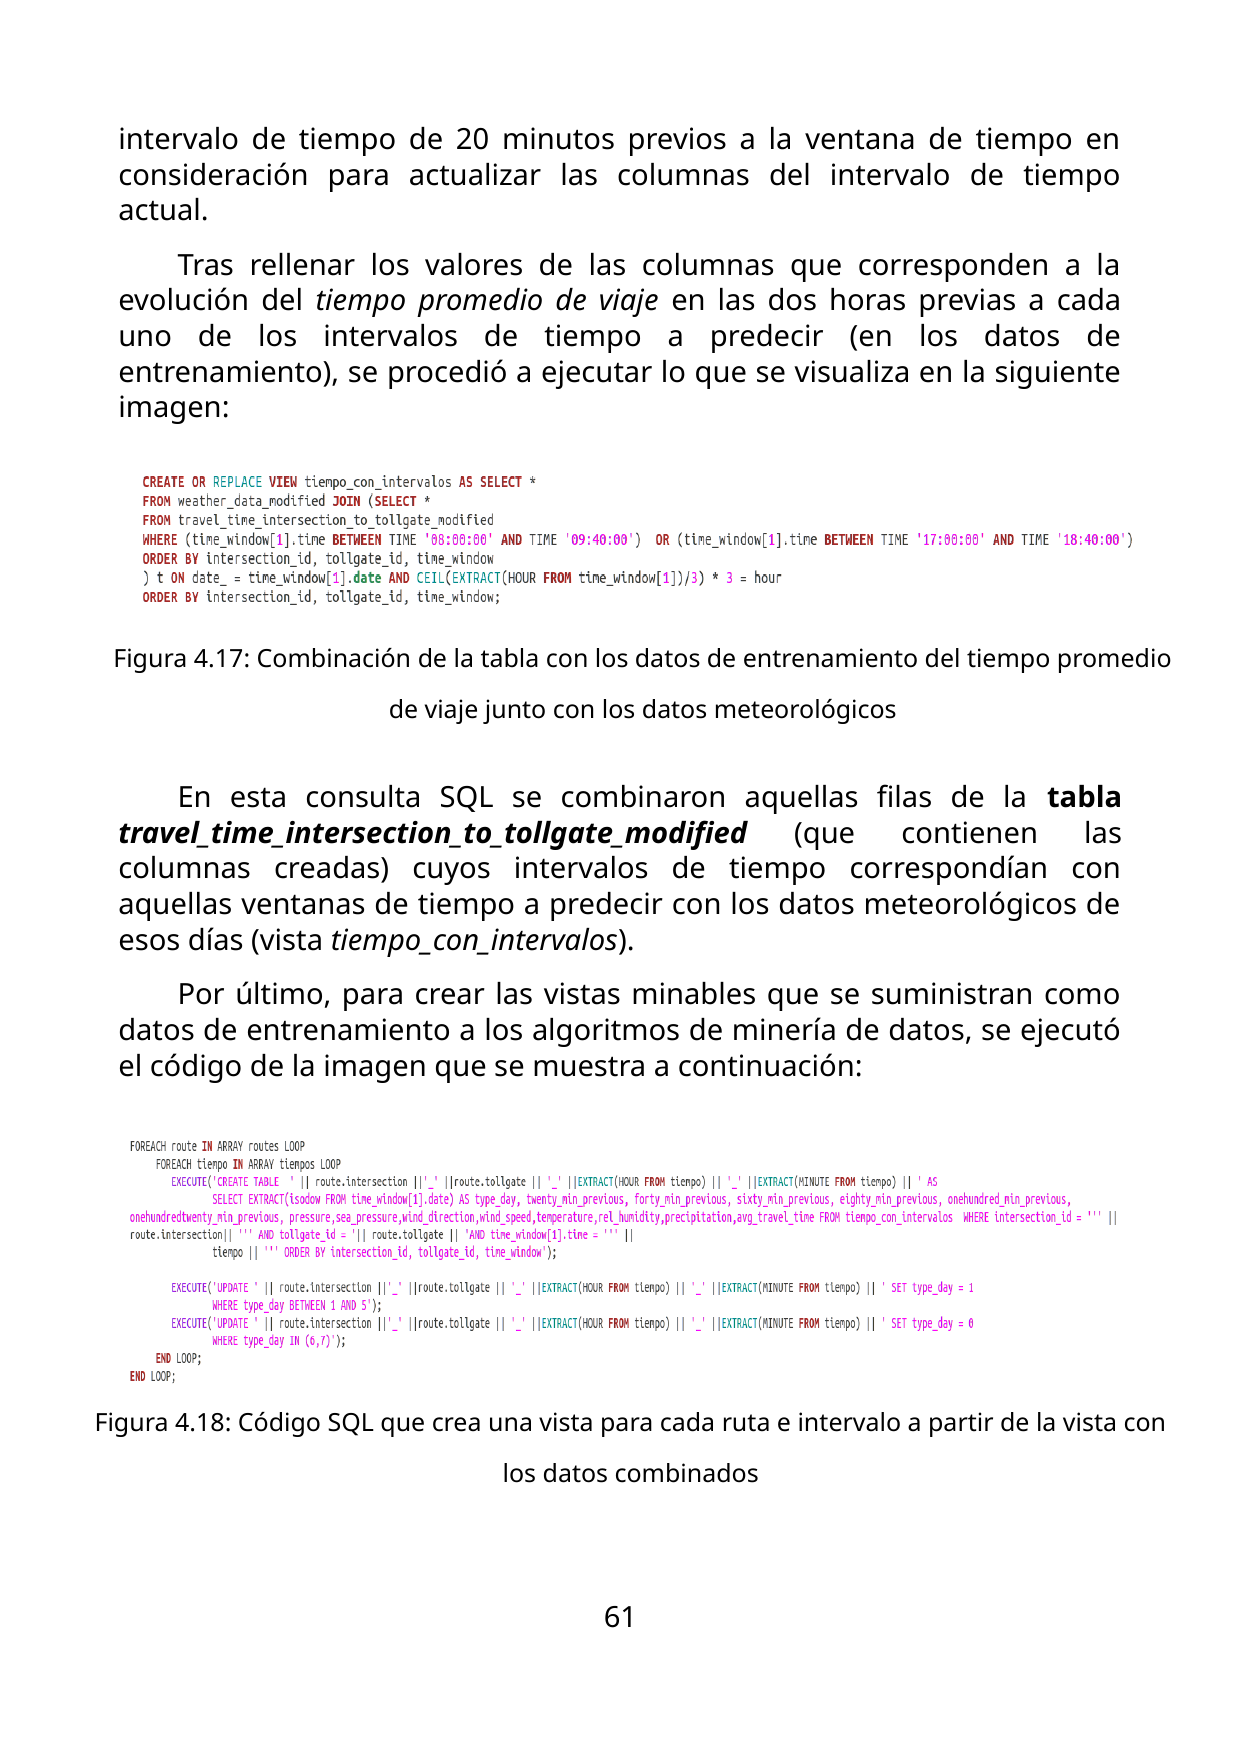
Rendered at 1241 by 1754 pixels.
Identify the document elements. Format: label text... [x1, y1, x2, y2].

text En esta consulta SQL se combinaron aquellas filas de la tabla travel_time_intersection_to_tollgate_modified (que contienen las columnas creadas) cuyos intervalos de tiempo correspondían con aquellas ventanas de tiempo a predecir con los datos meteorológicos de esos días (vista tiempo_con_intervalos). [118, 776, 1122, 959]
text Tras rellenar los valores de las columnas que corresponden a la evolución del tiempo promedio de viaje en las dos horas previas a cada uno de los intervalos de tiempo a predecir (en los datos de entrenamiento), se procedió a ejecutar lo que se visualiza en la siguiente imagen: [118, 244, 1122, 426]
text intervalo de tiempo de 20 minutos previos a la ventana de tiempo en consideración para actualizar las columnas del intervalo de tiempo actual. [118, 118, 1122, 229]
text Figura 4.17: Combinación de la tabla con los datos de entrenamiento del tiempo promedio de viaje junto con los datos meteorológicos [100, 624, 1185, 726]
text Figura 4.18: Código SQL que crea una vista para cada ruta e intervalo a partir de la vista con los datos combinados [88, 1388, 1172, 1489]
text Por último, para crear las vistas minables que se suministran como datos de entrenamiento a los algoritmos de minería de datos, se ejecutó el código de la imagen que se muestra a continuación: [118, 973, 1122, 1085]
picture [128, 1130, 1133, 1388]
picture [140, 462, 1145, 624]
